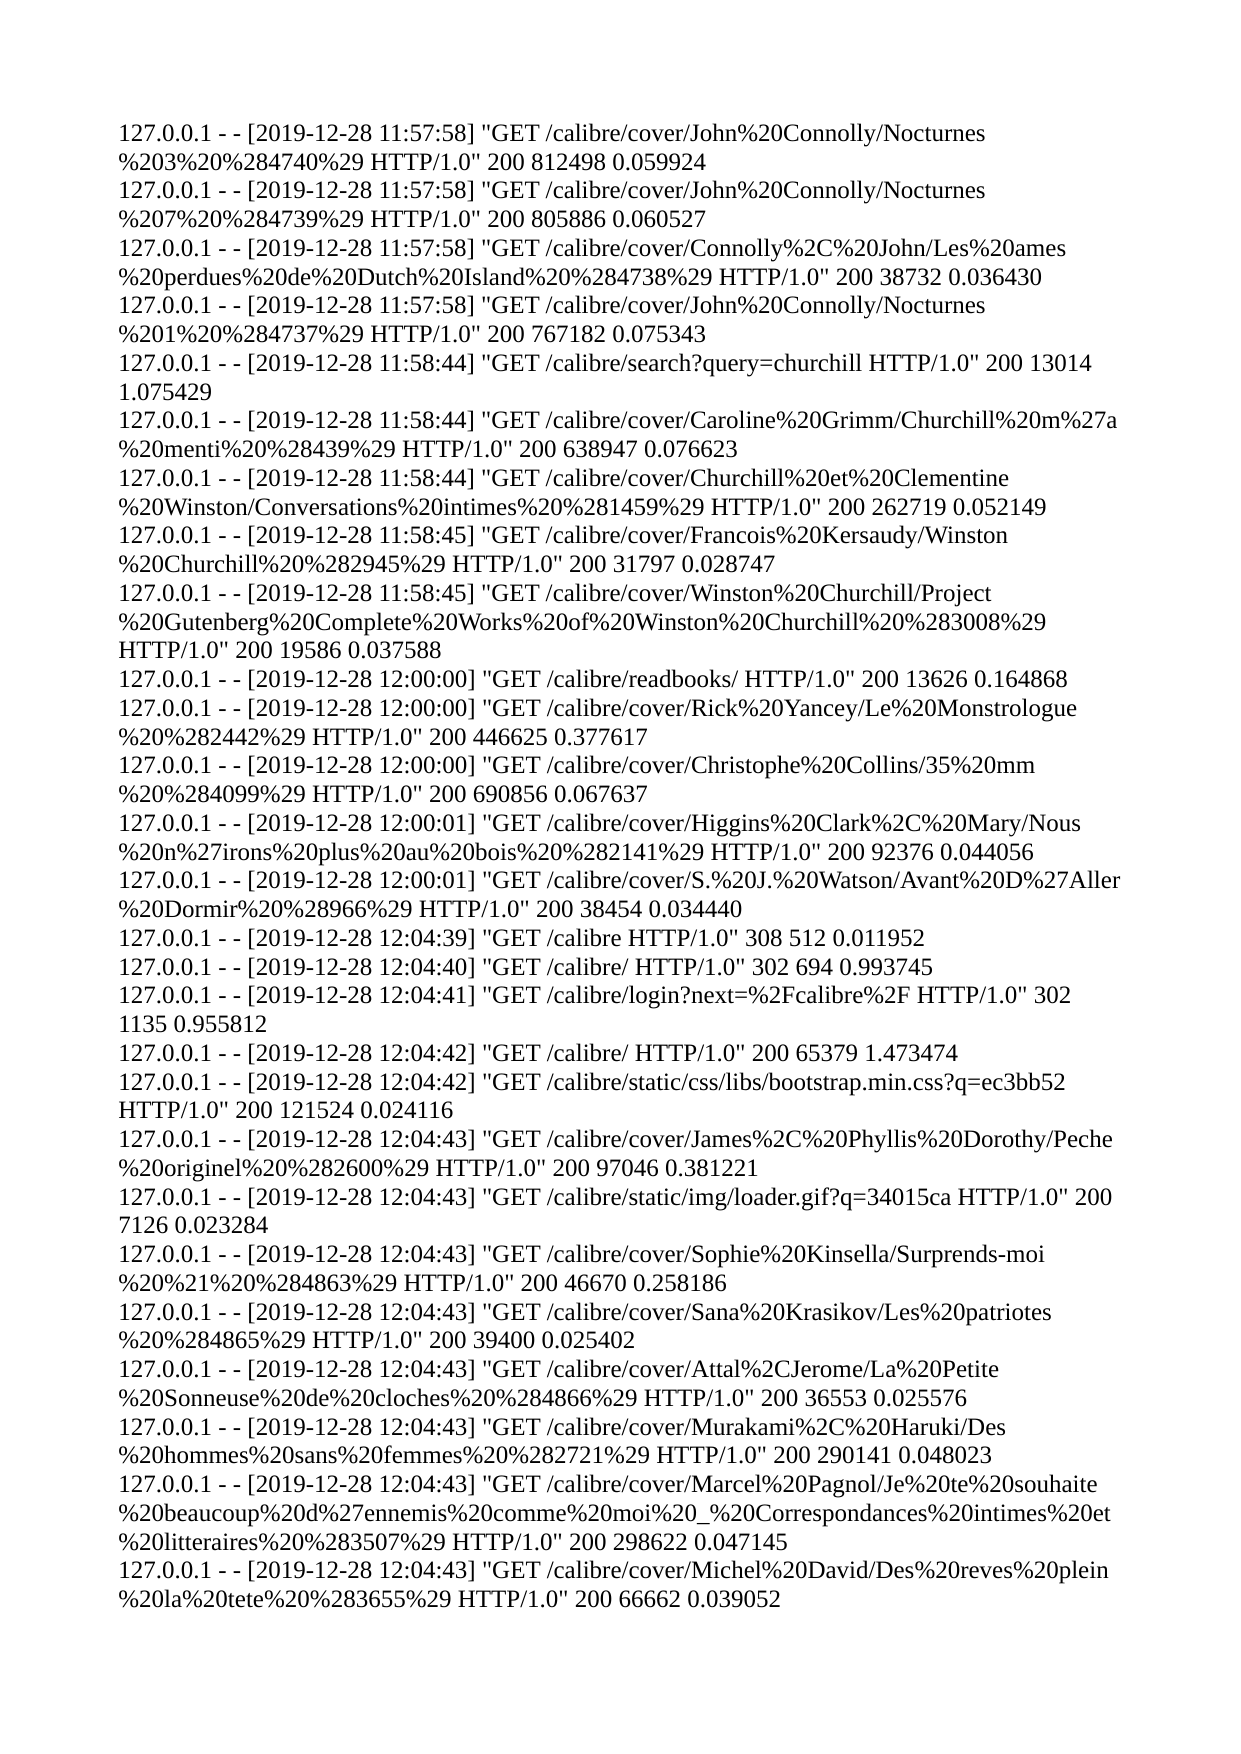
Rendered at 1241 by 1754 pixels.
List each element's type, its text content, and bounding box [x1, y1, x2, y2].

text 127.0.0.1 - - [2019-12-28 11:57:58] "GET /calibre/cover/John%20Connolly/Nocturnes%203%20%284740%29 HTTP/1.0" 200 812498 0.059924 127.0.0.1 - - [2019-12-28 11:57:58] "GET /calibre/cover/John%20Connolly/Nocturnes%207%20%284739%29 HTTP/1.0" 200 805886 0.060527 127.0.0.1 - - [2019-12-28 11:57:58] "GET /calibre/cover/Connolly%2C%20John/Les%20ames%20perdues%20de%20Dutch%20Island%20%284738%29 HTTP/1.0" 200 38732 0.036430 127.0.0.1 - - [2019-12-28 11:57:58] "GET /calibre/cover/John%20Connolly/Nocturnes%201%20%284737%29 HTTP/1.0" 200 767182 0.075343 127.0.0.1 - - [2019-12-28 11:58:44] "GET /calibre/search?query=churchill HTTP/1.0" 200 13014 1.075429 127.0.0.1 - - [2019-12-28 11:58:44] "GET /calibre/cover/Caroline%20Grimm/Churchill%20m%27a%20menti%20%28439%29 HTTP/1.0" 200 638947 0.076623 127.0.0.1 - - [2019-12-28 11:58:44] "GET /calibre/cover/Churchill%20et%20Clementine%20Winston/Conversations%20intimes%20%281459%29 HTTP/1.0" 200 262719 0.052149 127.0.0.1 - - [2019-12-28 11:58:45] "GET /calibre/cover/Francois%20Kersaudy/Winston%20Churchill%20%282945%29 HTTP/1.0" 200 31797 0.028747 127.0.0.1 - - [2019-12-28 11:58:45] "GET /calibre/cover/Winston%20Churchill/Project%20Gutenberg%20Complete%20Works%20of%20Winston%20Churchill%20%283008%29 HTTP/1.0" 200 19586 0.037588 127.0.0.1 - - [2019-12-28 12:00:00] "GET /calibre/readbooks/ HTTP/1.0" 200 13626 0.164868 127.0.0.1 - - [2019-12-28 12:00:00] "GET /calibre/cover/Rick%20Yancey/Le%20Monstrologue%20%282442%29 HTTP/1.0" 200 446625 0.377617 127.0.0.1 - - [2019-12-28 12:00:00] "GET /calibre/cover/Christophe%20Collins/35%20mm%20%284099%29 HTTP/1.0" 200 690856 0.067637 127.0.0.1 - - [2019-12-28 12:00:01] "GET /calibre/cover/Higgins%20Clark%2C%20Mary/Nous%20n%27irons%20plus%20au%20bois%20%282141%29 HTTP/1.0" 200 92376 0.044056 127.0.0.1 - - [2019-12-28 12:00:01] "GET /calibre/cover/S.%20J.%20Watson/Avant%20D%27Aller%20Dormir%20%28966%29 HTTP/1.0" 200 38454 0.034440 127.0.0.1 - - [2019-12-28 12:04:39] "GET /calibre HTTP/1.0" 308 512 0.011952 127.0.0.1 - - [2019-12-28 12:04:40] "GET /calibre/ HTTP/1.0" 302 694 0.993745 127.0.0.1 - - [2019-12-28 12:04:41] "GET /calibre/login?next=%2Fcalibre%2F HTTP/1.0" 302 1135 0.955812 127.0.0.1 - - [2019-12-28 12:04:42] "GET /calibre/ HTTP/1.0" 200 65379 1.473474 127.0.0.1 - - [2019-12-28 12:04:42] "GET /calibre/static/css/libs/bootstrap.min.css?q=ec3bb52 HTTP/1.0" 200 121524 0.024116 127.0.0.1 - - [2019-12-28 12:04:43] "GET /calibre/cover/James%2C%20Phyllis%20Dorothy/Peche%20originel%20%282600%29 HTTP/1.0" 200 97046 0.381221 127.0.0.1 - - [2019-12-28 12:04:43] "GET /calibre/static/img/loader.gif?q=34015ca HTTP/1.0" 200 7126 0.023284 127.0.0.1 - - [2019-12-28 12:04:43] "GET /calibre/cover/Sophie%20Kinsella/Surprends-moi%20%21%20%284863%29 HTTP/1.0" 200 46670 0.258186 127.0.0.1 - - [2019-12-28 12:04:43] "GET /calibre/cover/Sana%20Krasikov/Les%20patriotes%20%284865%29 HTTP/1.0" 200 39400 0.025402 127.0.0.1 - - [2019-12-28 12:04:43] "GET /calibre/cover/Attal%2CJerome/La%20Petite%20Sonneuse%20de%20cloches%20%284866%29 HTTP/1.0" 200 36553 0.025576 127.0.0.1 - - [2019-12-28 12:04:43] "GET /calibre/cover/Murakami%2C%20Haruki/Des%20hommes%20sans%20femmes%20%282721%29 HTTP/1.0" 200 290141 0.048023 127.0.0.1 - - [2019-12-28 12:04:43] "GET /calibre/cover/Marcel%20Pagnol/Je%20te%20souhaite%20beaucoup%20d%27ennemis%20comme%20moi%20_%20Correspondances%20intimes%20et%20litteraires%20%283507%29 HTTP/1.0" 200 298622 0.047145 127.0.0.1 - - [2019-12-28 12:04:43] "GET /calibre/cover/Michel%20David/Des%20reves%20plein%20la%20tete%20%283655%29 HTTP/1.0" 200 66662 0.039052 [118, 118, 1122, 1613]
